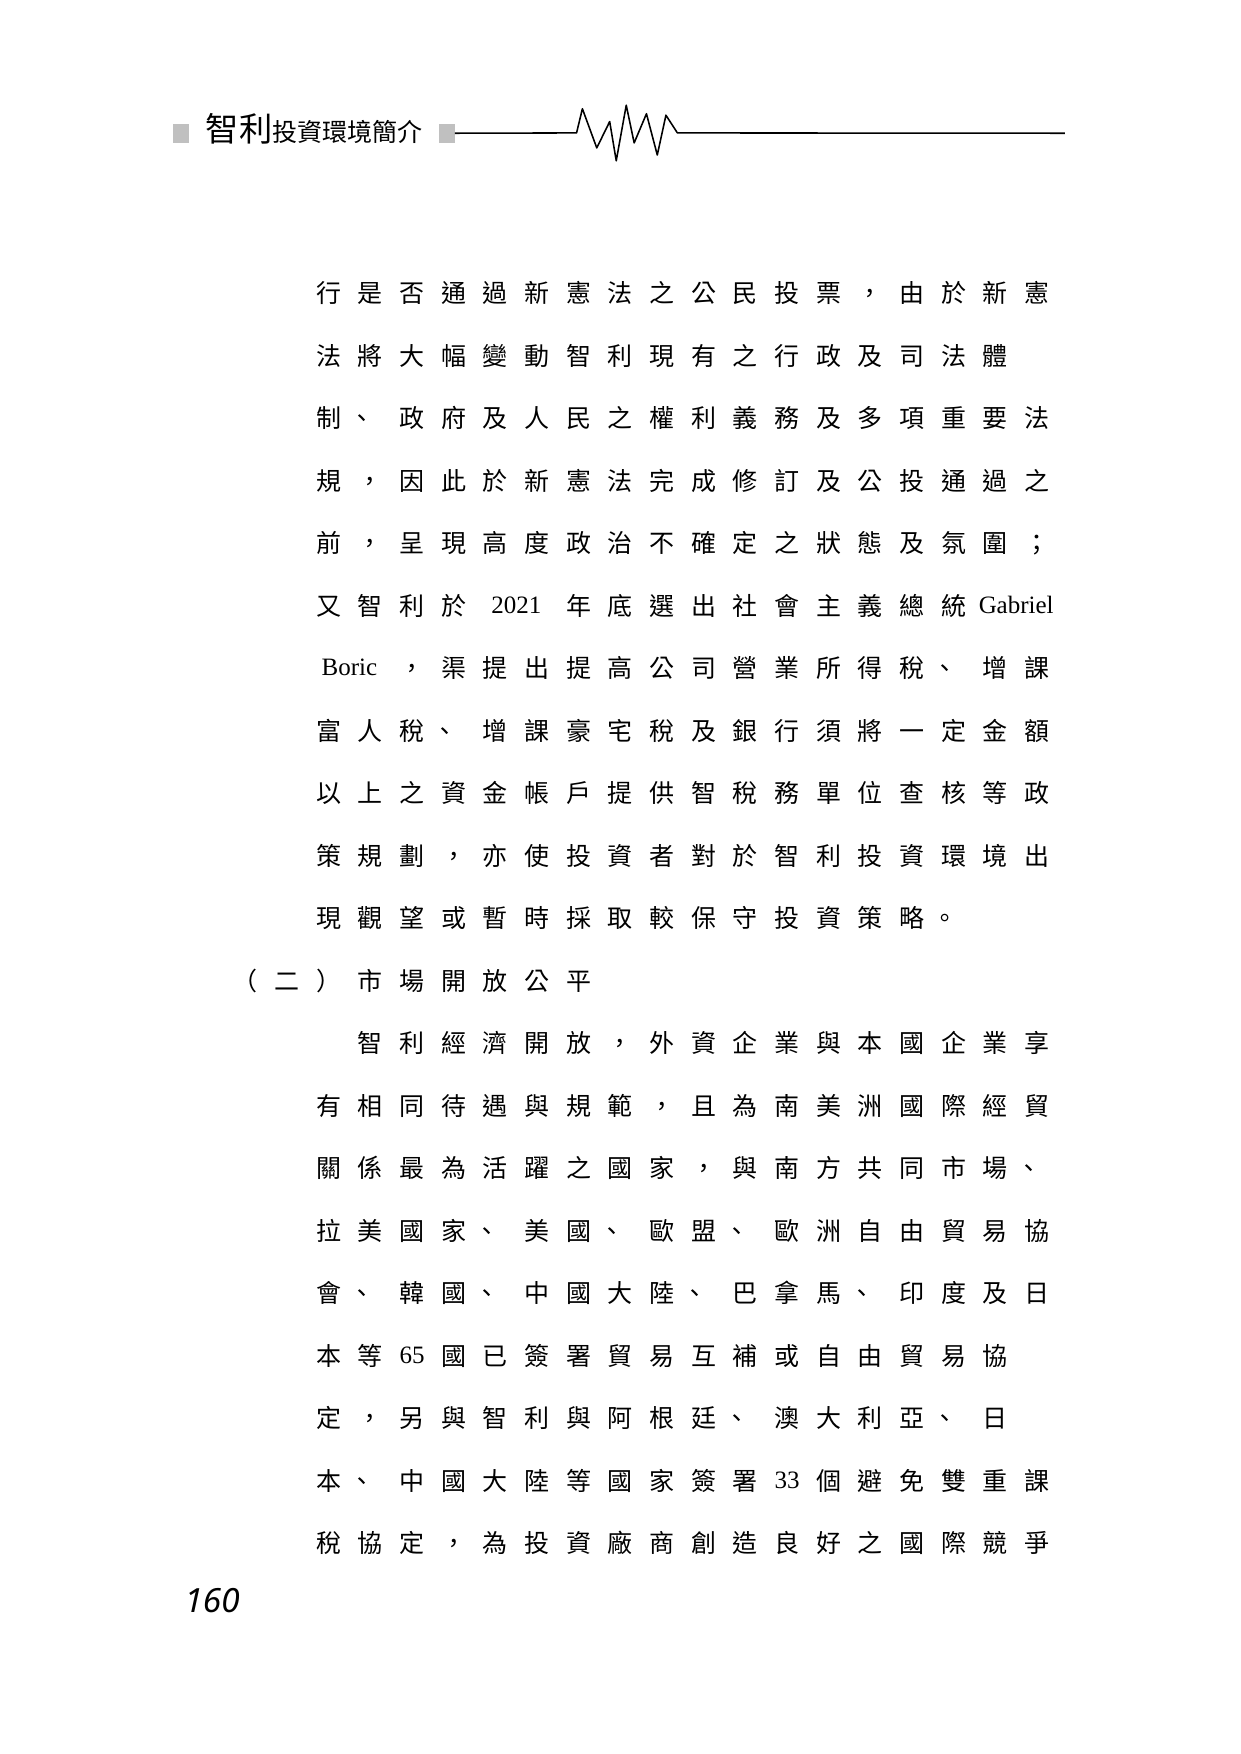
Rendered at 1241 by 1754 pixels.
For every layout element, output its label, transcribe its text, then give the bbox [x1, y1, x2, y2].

text 智利經濟開放，外資企業與本國企業享有相同待遇與規範，且為南美洲國際經貿關係最為活躍之國家，與南方共同市場、拉美國家、美國、歐盟、歐洲自由貿易協會、韓國、中國大陸、巴拿馬、印度及日本等65國已簽署貿易互補或自由貿易協定，另與智利與阿根廷、澳大利亞、日本、中國大陸等國家簽署33個避免雙重課稅協定，為投資廠商創造良好之國際競爭 [281, 1000, 1058, 1563]
text 行是否通過新憲法之公民投票，由於新憲法將大幅變動智利現有之行政及司法體制、政府及人民之權利義務及多項重要法規，因此於新憲法完成修訂及公投通過之前，呈現高度政治不確定之狀態及氛圍；又智利於2021年底選出社會主義總統Gabriel Boric，渠提出提高公司營業所得稅、增課富人稅、增課豪宅稅及銀行須將一定金額以上之資金帳戶提供智稅務單位查核等政策規劃，亦使投資者對於智利投資環境出現觀望或暫時採取較保守投資策略。 [281, 250, 1058, 938]
text （二）市場開放公平 [207, 938, 1058, 1000]
